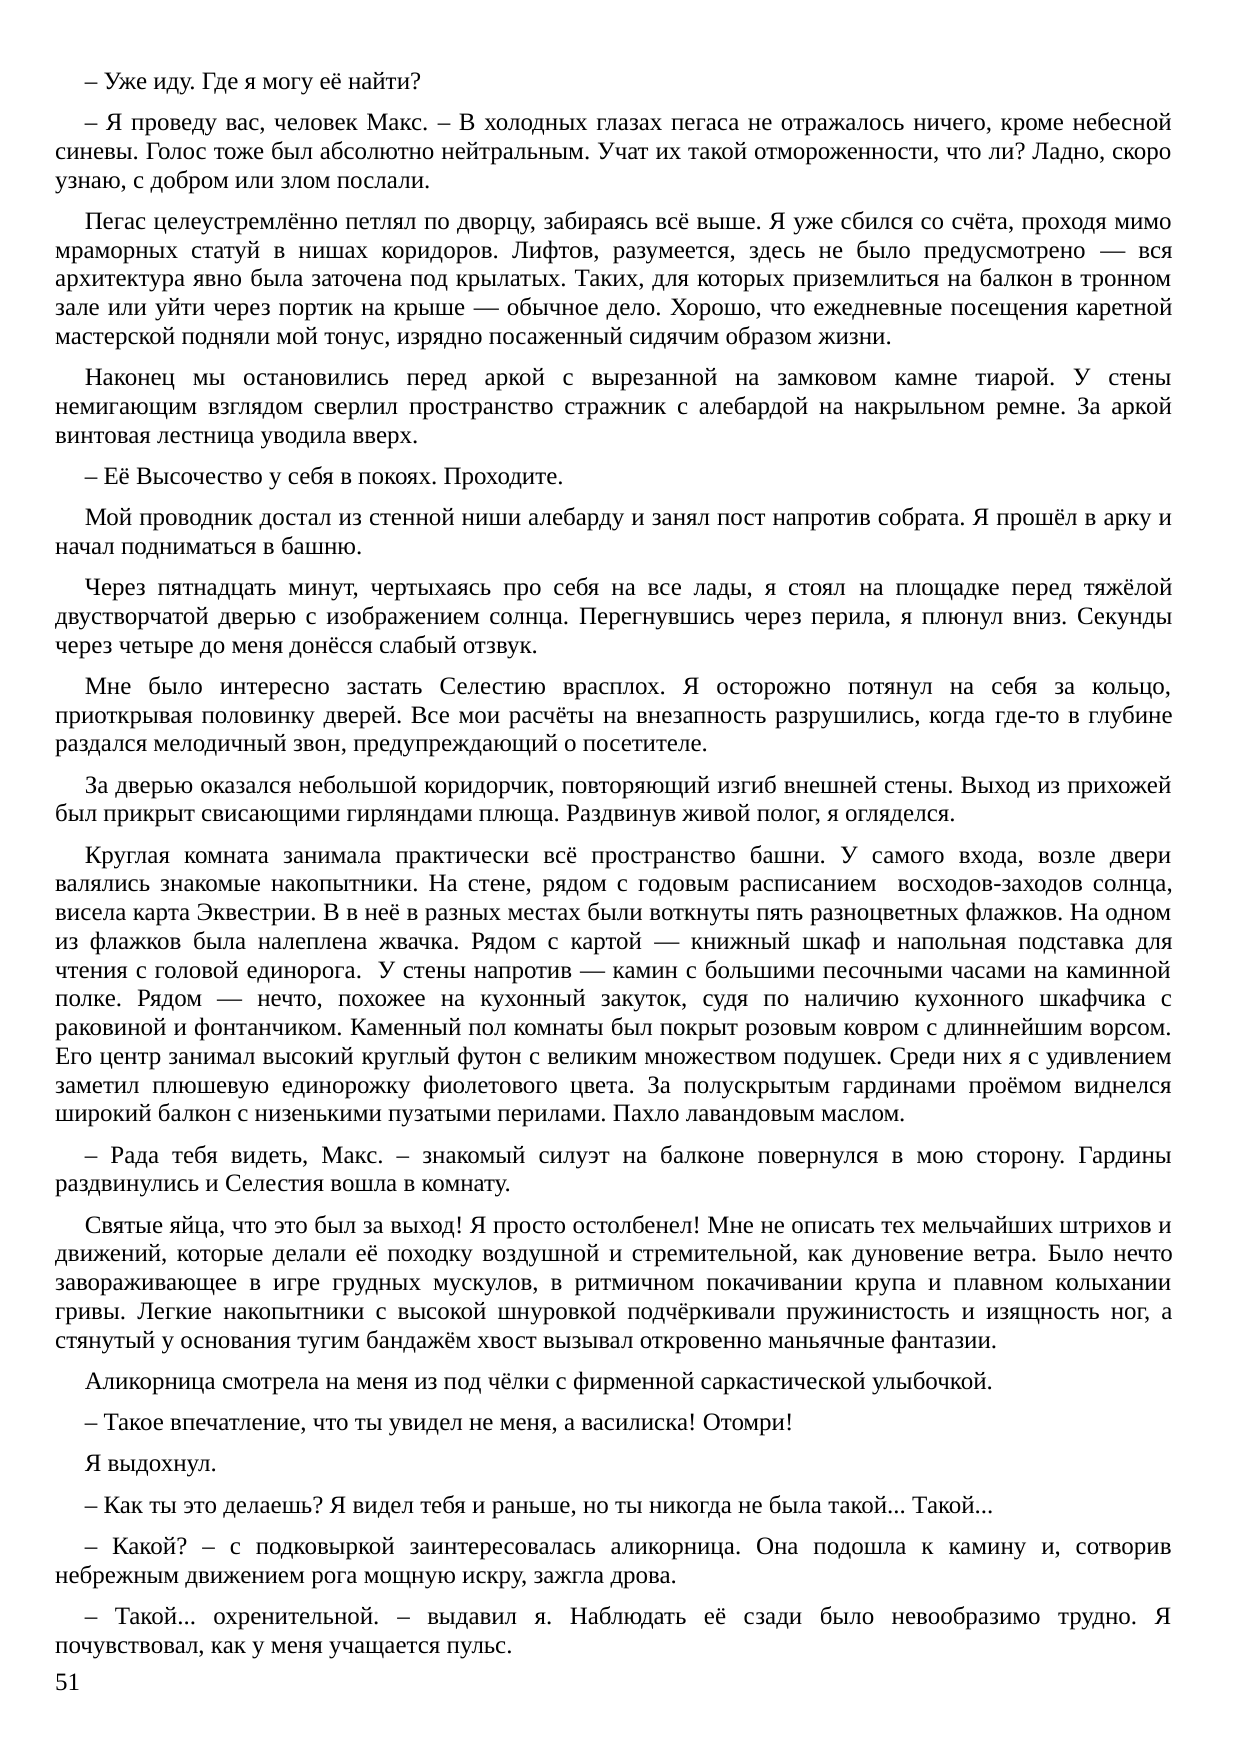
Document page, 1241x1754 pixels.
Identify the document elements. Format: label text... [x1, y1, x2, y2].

text – Такой... охренительной. – выдавил я. Наблюдать её сзади было невообразимо трудно. Я почувствовал, как у меня учащается пульс. [55, 1601, 1173, 1658]
text Мне было интересно застать Селестию врасплох. Я осторожно потянул на себя за кольцо, приоткрывая половинку дверей. Все мои расчёты на внезапность разрушились, когда где-то в глубине раздался мелодичный звон, предупреждающий о посетителе. [55, 671, 1173, 757]
text – Как ты это делаешь? Я видел тебя и раньше, но ты никогда не была такой... Такой... [55, 1490, 1173, 1518]
text – Какой? – с подковыркой заинтересовалась аликорница. Она подошла к камину и, сотворив небрежным движением рога мощную искру, зажгла дрова. [55, 1531, 1173, 1588]
text – Я проведу вас, человек Макс. – В холодных глазах пегаса не отражалось ничего, кроме небесной синевы. Голос тоже был абсолютно нейтральным. Учат их такой отмороженности, что ли? Ладно, скоро узнаю, с добром или злом послали. [55, 107, 1173, 193]
text – Такое впечатление, что ты увидел не меня, а василиска! Отомри! [55, 1407, 1173, 1436]
text Я выдохнул. [55, 1448, 1173, 1477]
text За дверью оказался небольшой коридорчик, повторяющий изгиб внешней стены. Выход из прихожей был прикрыт свисающими гирляндами плюща. Раздвинув живой полог, я огляделся. [55, 770, 1173, 827]
text – Рада тебя видеть, Макс. – знакомый силуэт на балконе повернулся в мою сторону. Гардины раздвинулись и Селестия вошла в комнату. [55, 1140, 1173, 1197]
text Пегас целеустремлённо петлял по дворцу, забираясь всё выше. Я уже сбился со счёта, проходя мимо мраморных статуй в нишах коридоров. Лифтов, разумеется, здесь не было предусмотрено — вся архитектура явно была заточена под крылатых. Таких, для которых приземлиться на балкон в тронном зале или уйти через портик на крыше — обычное дело. Хорошо, что ежедневные посещения каретной мастерской подняли мой тонус, изрядно посаженный сидячим образом жизни. [55, 206, 1173, 350]
text Мой проводник достал из стенной ниши алебарду и занял пост напротив собрата. Я прошёл в арку и начал подниматься в башню. [55, 502, 1173, 560]
text Аликорница смотрела на меня из под чёлки с фирменной саркастической улыбочкой. [55, 1366, 1173, 1395]
text – Её Высочество у себя в покоях. Проходите. [55, 461, 1173, 490]
text Святые яйца, что это был за выход! Я просто остолбенел! Мне не описать тех мельчайших штрихов и движений, которые делали её походку воздушной и стремительной, как дуновение ветра. Было нечто завораживающее в игре грудных мускулов, в ритмичном покачивании крупа и плавном колыхании гривы. Легкие накопытники с высокой шнуровкой подчёркивали пружинистость и изящность ног, а стянутый у основания тугим бандажём хвост вызывал откровенно маньячные фантазии. [55, 1210, 1173, 1353]
text Наконец мы остановились перед аркой с вырезанной на замковом камне тиарой. У стены немигающим взглядом сверлил пространство стражник с алебардой на накрыльном ремне. За аркой винтовая лестница уводила вверх. [55, 362, 1173, 448]
text Круглая комната занимала практически всё пространство башни. У самого входа, возле двери валялись знакомые накопытники. На стене, рядом с годовым расписанием восходов-заходов солнца, висела карта Эквестрии. В в неё в разных местах были воткнуты пять разноцветных флажков. На одном из флажков была налеплена жвачка. Рядом с картой — книжный шкаф и напольная подставка для чтения с головой единорога. У стены напротив — камин с большими песочными часами на каминной полке. Рядом — нечто, похожее на кухонный закуток, судя по наличию кухонного шкафчика с раковиной и фонтанчиком. Каменный пол комнаты был покрыт розовым ковром с длиннейшим ворсом. Его центр занимал высокий круглый футон с великим множеством подушек. Среди них я с удивлением заметил плюшевую единорожку фиолетового цвета. За полускрытым гардинами проёмом виднелся широкий балкон с низенькими пузатыми перилами. Пахло лавандовым маслом. [55, 840, 1173, 1127]
text Через пятнадцать минут, чертыхаясь про себя на все лады, я стоял на площадке перед тяжёлой двустворчатой дверью с изображением солнца. Перегнувшись через перила, я плюнул вниз. Секунды через четыре до меня донёсся слабый отзвук. [55, 572, 1173, 658]
text – Уже иду. Где я могу её найти? [55, 66, 1173, 95]
